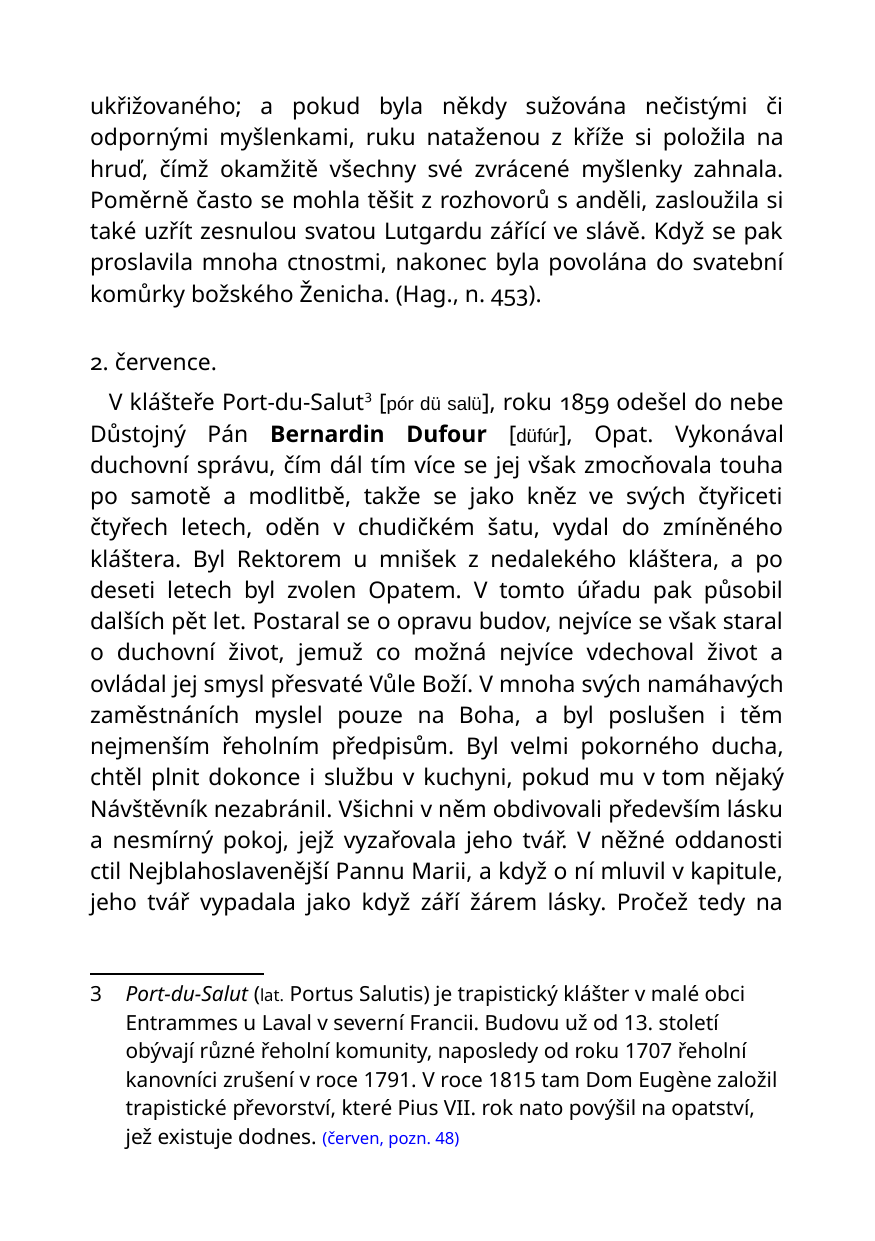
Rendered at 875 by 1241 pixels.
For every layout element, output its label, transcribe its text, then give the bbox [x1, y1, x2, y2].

text ukřižovaného; a pokud byla někdy sužována nečistými či odpornými myšlenkami, ruku nataženou z kříže si položila na hruď, čímž okamžitě všechny své zvrácené myšlenky zahnala. Poměrně často se mohla těšit z rozhovorů s anděli, zasloužila si také uzřít zesnulou svatou Lutgardu zářící ve slávě. Když se pak proslavila mnoha ctnostmi, nakonec byla povolána do svatební komůrky božského Ženicha. (Hag., n. 453). [90, 90, 784, 309]
text V klášteře Port-du-Salut [pór dü salü], roku 1859 odešel do nebe Důstojný Pán Bernardin Dufour [düfúr], Opat. Vykonával duchovní správu, čím dál tím více se jej však zmocňovala touha po samotě a modlitbě, takže se jako kněz ve svých čtyřiceti čtyřech letech, oděn v chudičkém šatu, vydal do zmíněného kláštera. Byl Rektorem u mnišek z nedalekého kláštera, a po deseti letech byl zvolen Opatem. V tomto úřadu pak působil dalších pět let. Postaral se o opravu budov, nejvíce se však staral o duchovní život, jemuž co možná nejvíce vdechoval život a ovládal jej smysl přesvaté Vůle Boží. V mnoha svých namáhavých zaměstnáních myslel pouze na Boha, a byl poslušen i těm nejmenším řeholním předpisům. Byl velmi pokorného ducha, chtěl plnit dokonce i službu v kuchyni, pokud mu v tom nějaký Návštěvník nezabránil. Všichni v něm obdivovali především lásku a nesmírný pokoj, jejž vyzařovala jeho tvář. V něžné oddanosti ctil Nejblahoslavenější Pannu Marii, a když o ní mluvil v kapitule, jeho tvář vypadala jako když září žárem lásky. Pročež tedy na [90, 386, 784, 917]
text Port-du-Salut (lat. Portus Salutis) je trapistický klášter v malé obci Entrammes u Laval v severní Francii. Budovu už od 13. století obývají různé řeholní komunity, naposledy od roku 1707 řeholní kanovníci zrušení v roce 1791. V roce 1815 tam Dom Eugène založil trapistické převorství, které Pius VII. rok nato povýšil na opatství, jež existuje dodnes. (červen, pozn. 48) [90, 979, 784, 1150]
text 2. července. [90, 346, 784, 377]
